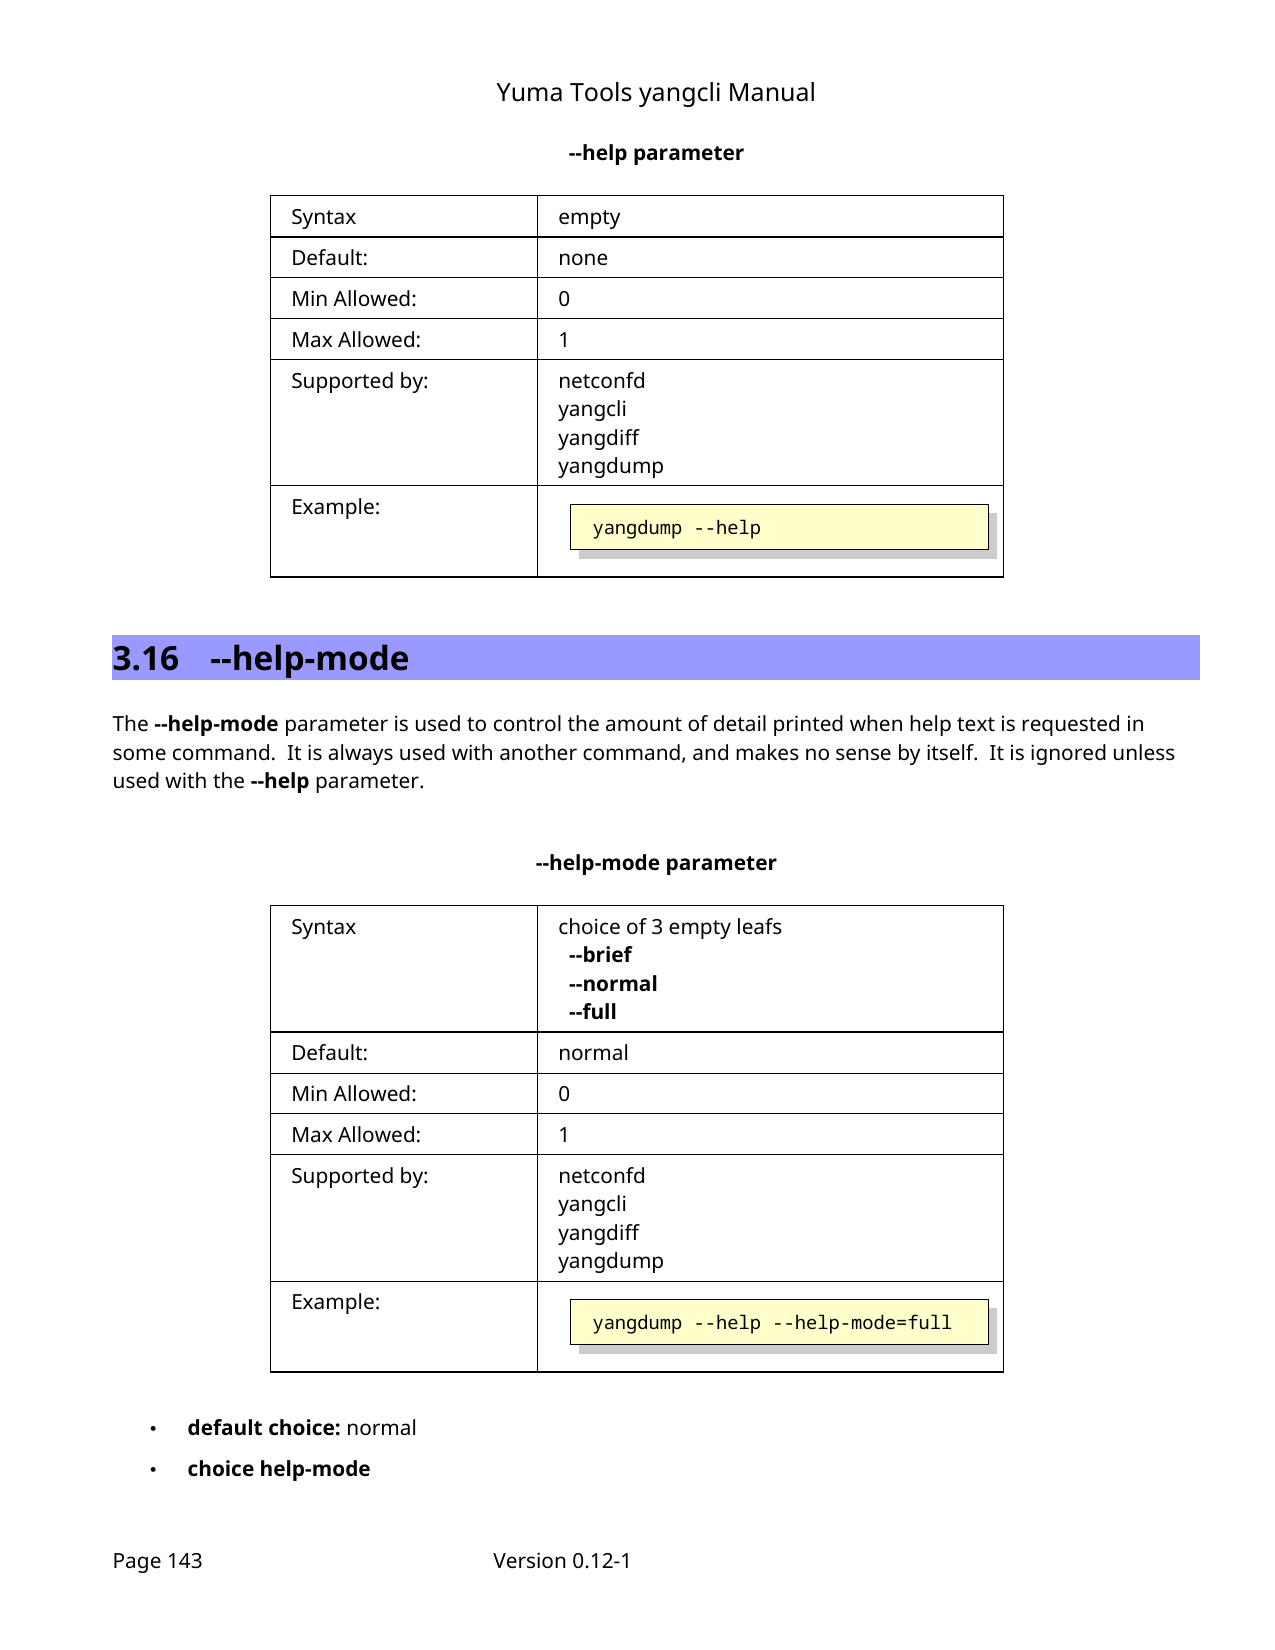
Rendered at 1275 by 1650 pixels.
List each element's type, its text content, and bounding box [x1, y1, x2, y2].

table_cell yangdump --help [538, 486, 1003, 576]
table_cell Min Allowed: [271, 1074, 537, 1113]
table_header empty [538, 196, 1003, 236]
table_header choice of 3 empty leafs --brief --normal --full [538, 906, 1003, 1031]
table_cell Max Allowed: [271, 319, 537, 359]
table_cell Supported by: [271, 360, 537, 485]
table_cell netconfd yangcli yangdiff yangdump [538, 1155, 1003, 1281]
table_cell none [538, 238, 1003, 277]
subtitle --help-mode [112, 635, 1200, 680]
list default choice: normal [150, 1413, 1200, 1442]
table_cell 0 [538, 1074, 1003, 1113]
table_cell Min Allowed: [271, 278, 537, 318]
table_cell netconfd yangcli yangdiff yangdump [538, 360, 1003, 485]
list choice help-mode [150, 1454, 1200, 1483]
table_cell 1 [538, 319, 1003, 359]
table_cell Default: [271, 238, 537, 277]
table_cell 0 [538, 278, 1003, 318]
table_cell yangdump --help --help-mode=full [538, 1282, 1003, 1371]
table_cell Max Allowed: [271, 1114, 537, 1154]
table_header Syntax [271, 906, 537, 1031]
table_cell Default: [271, 1033, 537, 1072]
table_cell 1 [538, 1114, 1003, 1154]
table_cell Example: [271, 1282, 537, 1371]
table_cell normal [538, 1033, 1003, 1072]
table_cell Example: [271, 486, 537, 576]
table_cell Supported by: [271, 1155, 537, 1281]
subtitle --help-mode parameter [127, 848, 1185, 877]
text The --help-mode parameter is used to control the amount of detail printed when help text is requested in some command. It is always used with another command, and makes no sense by itself. It is ignored unless used with the --help parameter. [112, 709, 1200, 795]
subtitle --help parameter [127, 138, 1185, 167]
table_header Syntax [271, 196, 537, 236]
